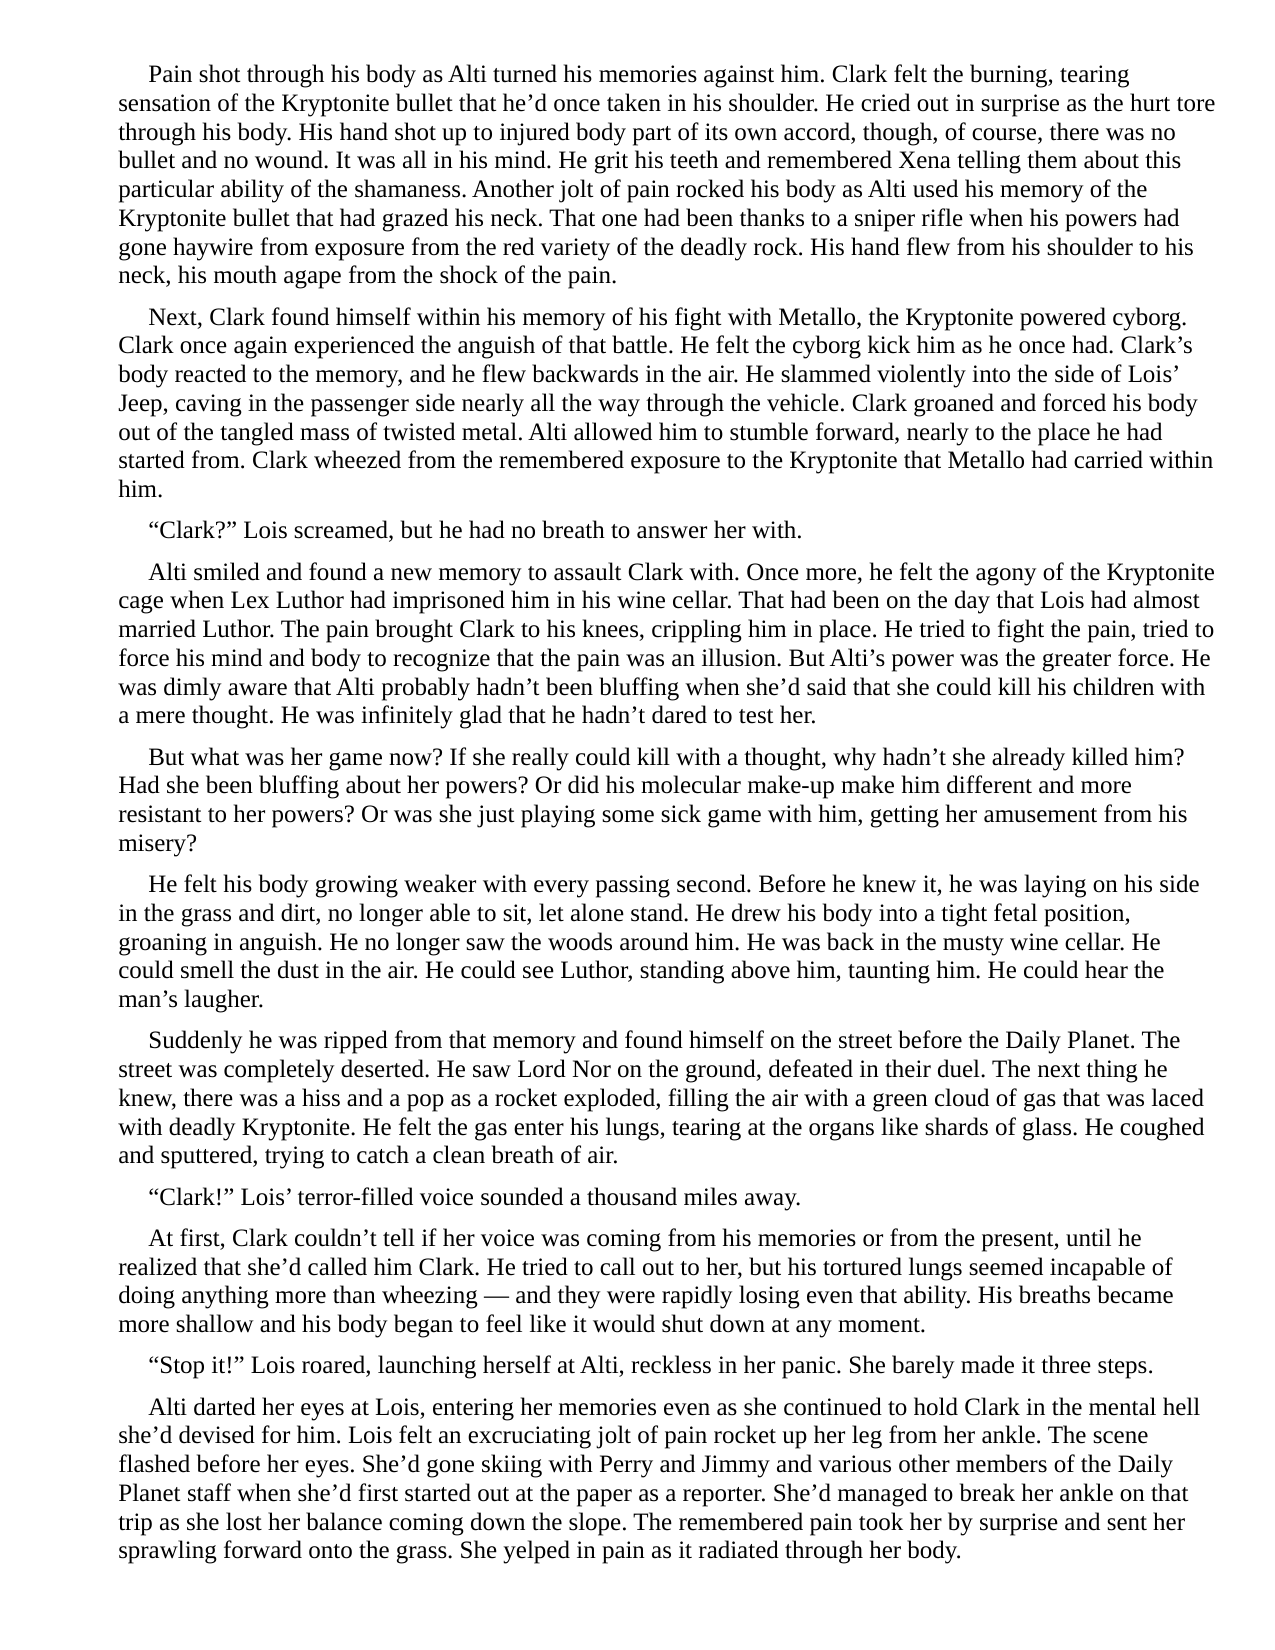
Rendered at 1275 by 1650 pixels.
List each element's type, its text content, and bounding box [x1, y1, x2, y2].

text Alti darted her eyes at Lois, entering her memories even as she continued to hold Clark in the mental hell she’d devised for him. Lois felt an excruciating jolt of pain rocket up her leg from her ankle. The scene flashed before her eyes. She’d gone skiing with Perry and Jimmy and various other members of the Daily Planet staff when she’d first started out at the paper as a reporter. She’d managed to break her ankle on that trip as she lost her balance coming down the slope. The remembered pain took her by surprise and sent her sprawling forward onto the grass. She yelped in pain as it radiated through her body. [118, 1392, 1216, 1564]
text Pain shot through his body as Alti turned his memories against him. Clark felt the burning, tearing sensation of the Kryptonite bullet that he’d once taken in his shoulder. He cried out in surprise as the hurt tore through his body. His hand shot up to injured body part of its own accord, though, of course, there was no bullet and no wound. It was all in his mind. He grit his teeth and remembered Xena telling them about this particular ability of the shamaness. Another jolt of pain rocked his body as Alti used his memory of the Kryptonite bullet that had grazed his neck. That one had been thanks to a sniper rifle when his powers had gone haywire from exposure from the red variety of the deadly rock. His hand flew from his shoulder to his neck, his mouth agape from the shock of the pain. [118, 59, 1216, 289]
text Alti smiled and found a new memory to assault Clark with. Once more, he felt the agony of the Kryptonite cage when Lex Luthor had imprisoned him in his wine cellar. That had been on the day that Lois had almost married Luthor. The pain brought Clark to his knees, crippling him in place. He tried to fight the pain, tried to force his mind and body to recognize that the pain was an illusion. But Alti’s power was the greater force. He was dimly aware that Alti probably hadn’t been bluffing when she’d said that she could kill his children with a mere thought. He was infinitely glad that he hadn’t dared to test her. [118, 557, 1216, 729]
text Next, Clark found himself within his memory of his fight with Metallo, the Kryptonite powered cyborg. Clark once again experienced the anguish of that battle. He felt the cyborg kick him as he once had. Clark’s body reacted to the memory, and he flew backwards in the air. He slammed violently into the side of Lois’ Jeep, caving in the passenger side nearly all the way through the vehicle. Clark groaned and forced his body out of the tangled mass of twisted metal. Alti allowed him to stumble forward, nearly to the place he had started from. Clark wheezed from the remembered exposure to the Kryptonite that Metallo had carried within him. [118, 302, 1216, 503]
text Suddenly he was ripped from that memory and found himself on the street before the Daily Planet. The street was completely deserted. He saw Lord Nor on the ground, defeated in their duel. The next thing he knew, there was a hiss and a pop as a rocket exploded, filling the air with a green cloud of gas that was laced with deadly Kryptonite. He felt the gas enter his lungs, tearing at the organs like shards of glass. He coughed and sputtered, trying to catch a clean breath of air. [118, 1025, 1216, 1169]
text “Stop it!” Lois roared, launching herself at Alti, reckless in her panic. She barely made it three steps. [118, 1350, 1216, 1379]
text “Clark?” Lois screamed, but he had no breath to answer her with. [118, 515, 1216, 544]
text But what was her game now? If she really could kill with a thought, why hadn’t she already killed him? Had she been bluffing about her powers? Or did his molecular make-up make him different and more resistant to her powers? Or was she just playing some sick game with him, getting her amusement from his misery? [118, 742, 1216, 857]
text At first, Clark couldn’t tell if her voice was coming from his memories or from the present, until he realized that she’d called him Clark. He tried to call out to her, but his tortured lungs seemed incapable of doing anything more than wheezing — and they were rapidly losing even that ability. His breaths became more shallow and his body began to feel like it would shut down at any moment. [118, 1223, 1216, 1338]
text “Clark!” Lois’ terror-filled voice sounded a thousand miles away. [118, 1182, 1216, 1210]
text He felt his body growing weaker with every passing second. Before he knew it, he was laying on his side in the grass and dirt, no longer able to sit, let alone stand. He drew his body into a tight fetal position, groaning in anguish. He no longer saw the woods around him. He was back in the musty wine cellar. He could smell the dust in the air. He could see Luthor, standing above him, taunting him. He could hear the man’s laugher. [118, 869, 1216, 1013]
